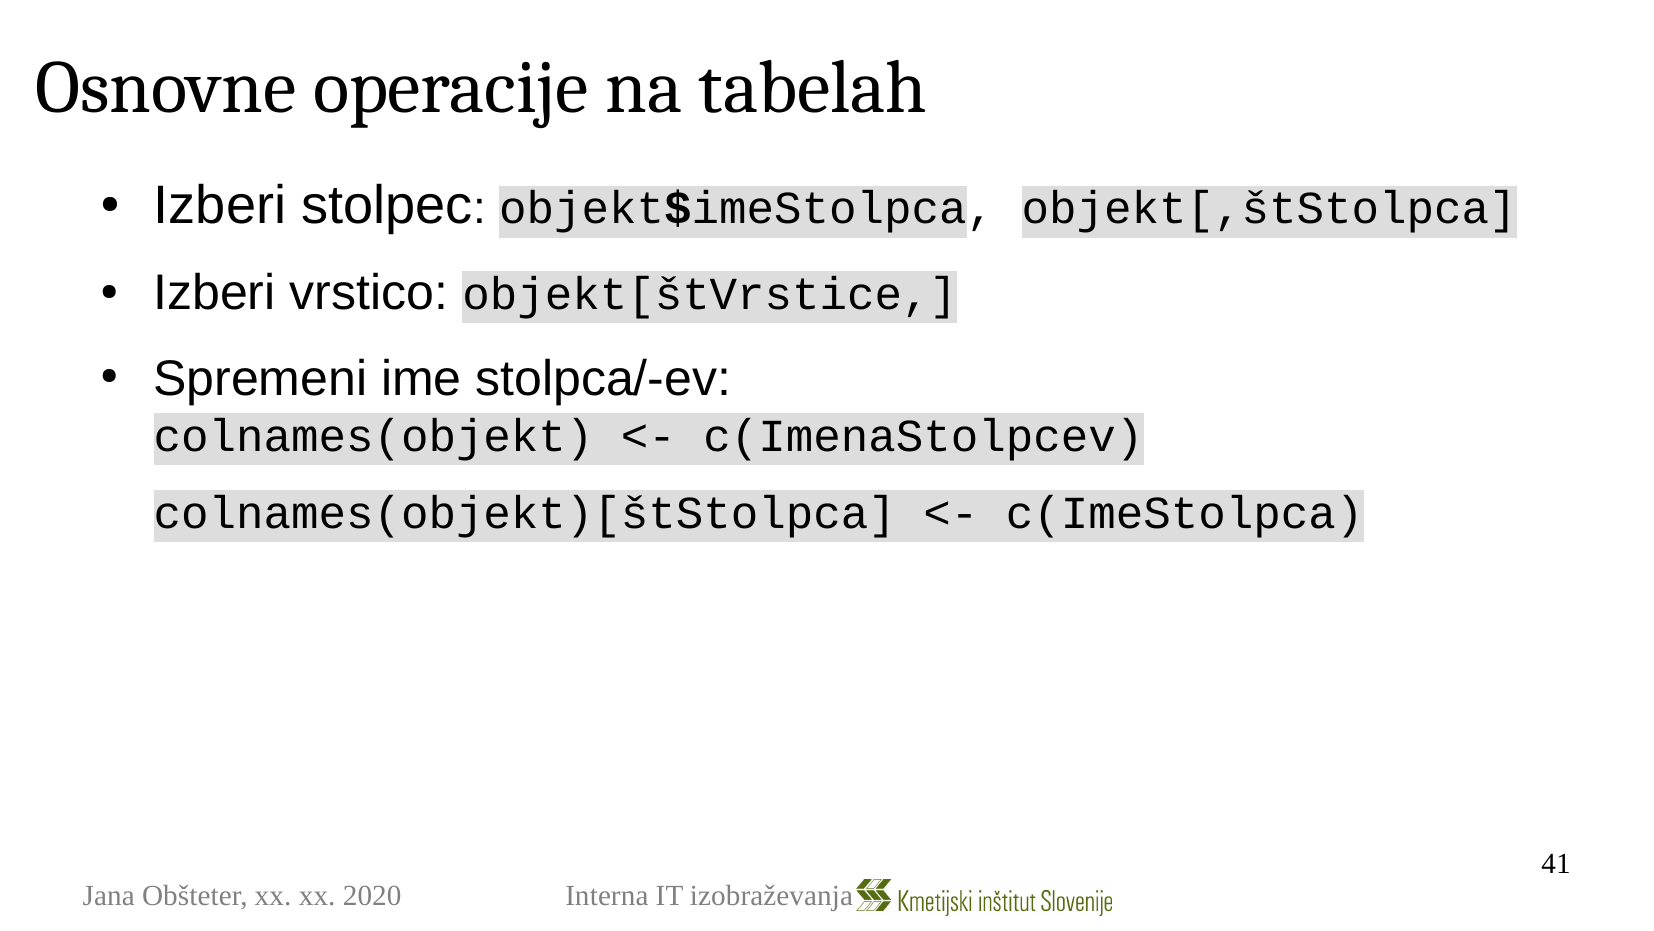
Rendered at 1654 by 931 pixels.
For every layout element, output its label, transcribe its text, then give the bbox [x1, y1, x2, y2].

picture [856, 879, 1112, 916]
title Osnovne operacije na tabelah [35, 21, 1524, 154]
list Izberi stolpec: objekt$imeStolpca, objekt[,štStolpca] Izberi vrstico: objekt[štVrstice,] Spremeni ime stolpca/-ev: colnames(objekt) <- c(ImenaStolpcev) colnames(objekt)[štStolpca] <- c(ImeStolpca) [82, 165, 1642, 827]
